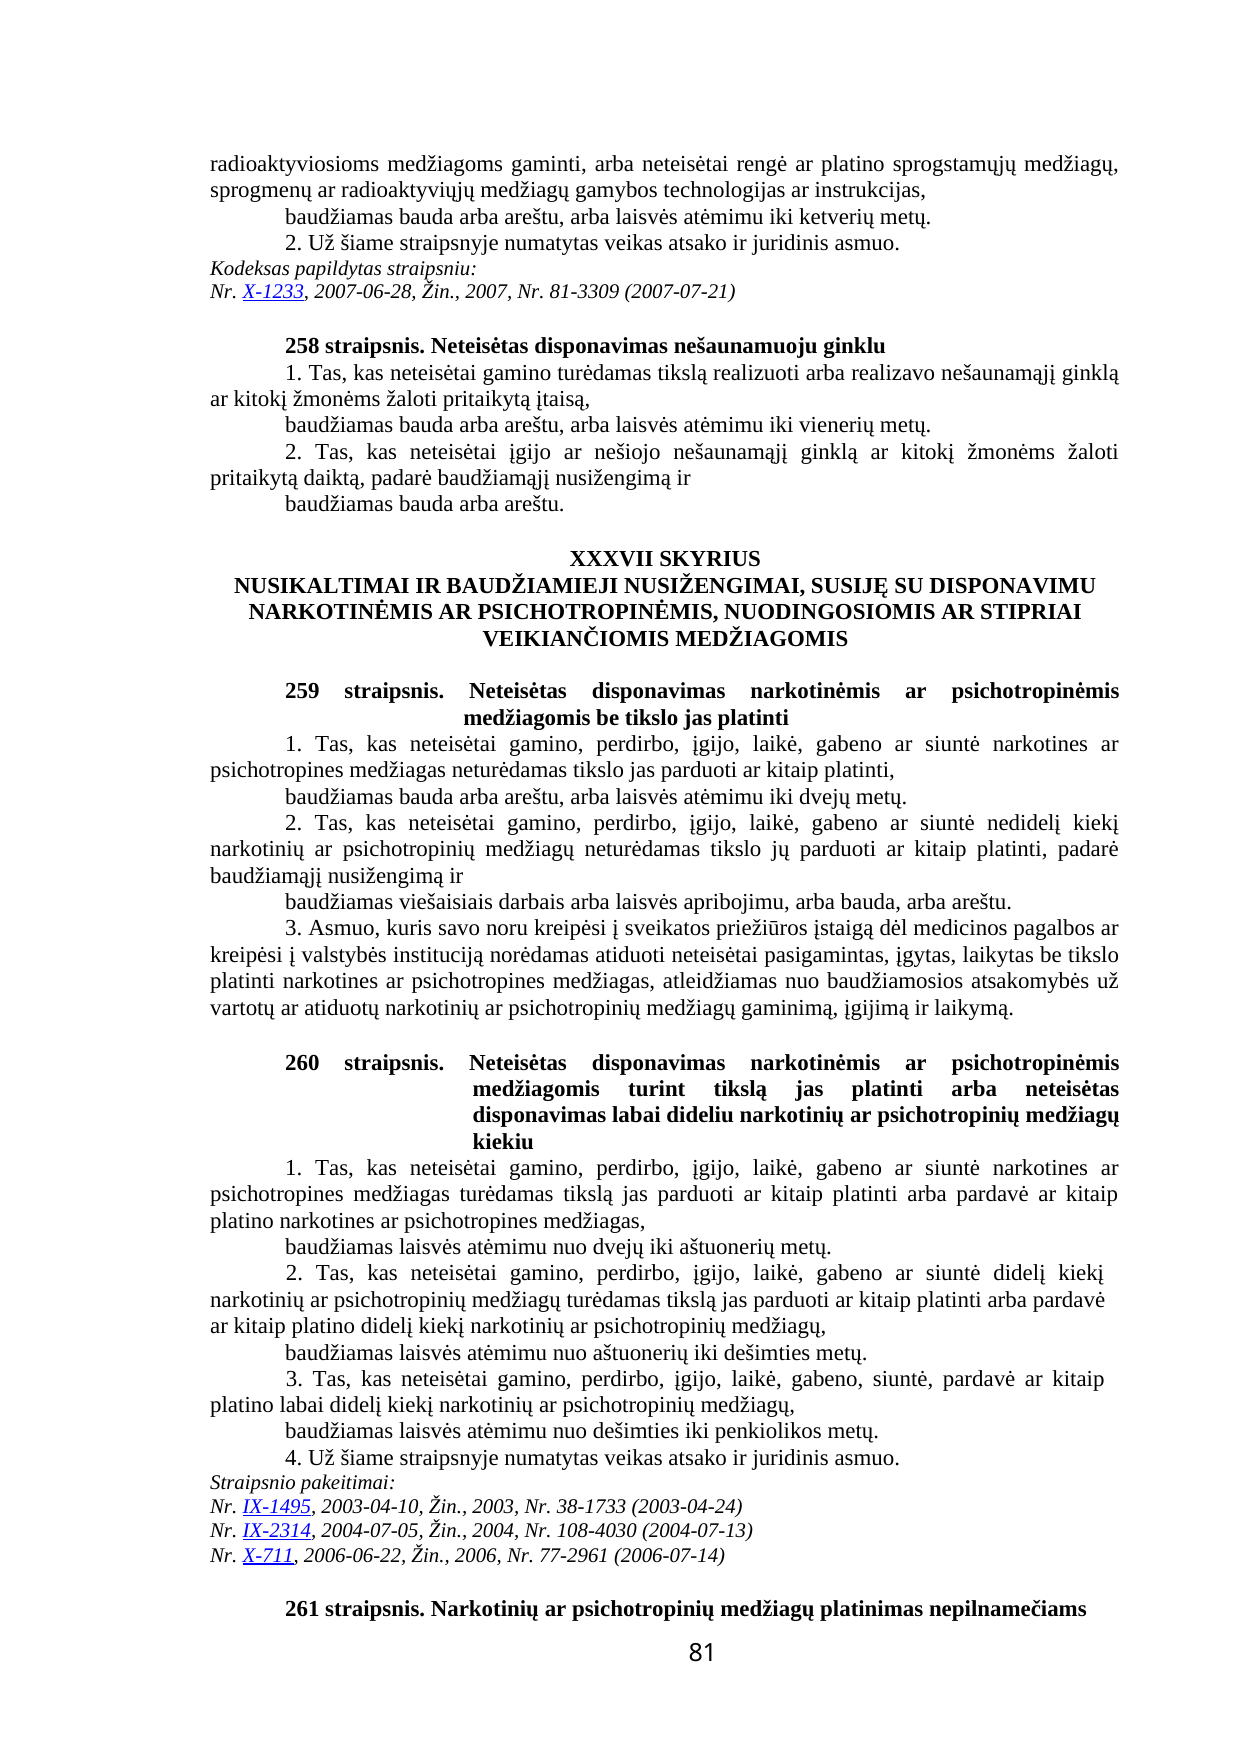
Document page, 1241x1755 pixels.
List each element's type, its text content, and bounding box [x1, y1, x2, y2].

text baudžiamas laisvės atėmimu nuo dvejų iki aštuonerių metų. [210, 1233, 1120, 1259]
text baudžiamas laisvės atėmimu nuo dešimties iki penkiolikos metų. [210, 1418, 1120, 1444]
text 1. Tas, kas neteisėtai gamino turėdamas tikslą realizuoti arba realizavo nešaunamąjį ginklą ar kitokį žmonėms žaloti pritaikytą įtaisą, [210, 359, 1120, 411]
text 261 straipsnis. Narkotinių ar psichotropinių medžiagų platinimas nepilnamečiams [285, 1595, 1120, 1622]
text 2. Tas, kas neteisėtai gamino, perdirbo, įgijo, laikė, gabeno ar siuntė didelį kiekį narkotinių ar psichotropinių medžiagų turėdamas tikslą jas parduoti ar kitaip platinti arba pardavė ar kitaip platino didelį kiekį narkotinių ar psichotropinių medžiagų, [210, 1259, 1106, 1338]
text baudžiamas laisvės atėmimu nuo aštuonerių iki dešimties metų. [210, 1338, 1120, 1365]
text 260 straipsnis. Neteisėtas disponavimas narkotinėmis ar psichotropinėmis medžiagomis turint tikslą jas platinti arba neteisėtas disponavimas labai dideliu narkotinių ar psichotropinių medžiagų kiekiu [285, 1049, 1120, 1154]
text Nr. IX-2314, 2004-07-05, Žin., 2004, Nr. 108-4030 (2004-07-13) [210, 1518, 1120, 1542]
text Kodeksas papildytas straipsniu: [210, 255, 1120, 279]
text 2. Tas, kas neteisėtai gamino, perdirbo, įgijo, laikė, gabeno ar siuntė nedidelį kiekį narkotinių ar psichotropinių medžiagų neturėdamas tikslo jų parduoti ar kitaip platinti, padarė baudžiamąjį nusižengimą ir [210, 809, 1120, 888]
text Nr. IX-1495, 2003-04-10, Žin., 2003, Nr. 38-1733 (2003-04-24) [210, 1494, 1120, 1518]
text baudžiamas viešaisiais darbais arba laisvės apribojimu, arba bauda, arba areštu. [210, 888, 1120, 914]
text 4. Už šiame straipsnyje numatytas veikas atsako ir juridinis asmuo. [210, 1444, 1120, 1470]
text baudžiamas bauda arba areštu, arba laisvės atėmimu iki dvejų metų. [210, 783, 1120, 809]
text 3. Asmuo, kuris savo noru kreipėsi į sveikatos priežiūros įstaigą dėl medicinos pagalbos ar kreipėsi į valstybės instituciją norėdamas atiduoti neteisėtai pasigamintas, įgytas, laikytas be tikslo platinti narkotines ar psichotropines medžiagas, atleidžiamas nuo baudžiamosios atsakomybės už vartotų ar atiduotų narkotinių ar psichotropinių medžiagų gaminimą, įgijimą ir laikymą. [210, 914, 1120, 1020]
text 3. Tas, kas neteisėtai gamino, perdirbo, įgijo, laikė, gabeno, siuntė, pardavė ar kitaip platino labai didelį kiekį narkotinių ar psichotropinių medžiagų, [210, 1365, 1106, 1418]
text 1. Tas, kas neteisėtai gamino, perdirbo, įgijo, laikė, gabeno ar siuntė narkotines ar psichotropines medžiagas neturėdamas tikslo jas parduoti ar kitaip platinti, [210, 730, 1120, 783]
text Nr. X-1233, 2007-06-28, Žin., 2007, Nr. 81-3309 (2007-07-21) [210, 279, 1120, 303]
text 258 straipsnis. Neteisėtas disponavimas nešaunamuoju ginklu [210, 332, 1120, 359]
text NUSIKALTIMAI IR BAUDŽIAMIEJI NUSIŽENGIMAI, SUSIJĘ SU DISPONAVIMU NARKOTINĖMIS AR PSICHOTROPINĖMIS, NUODINGOSIOMIS AR STIPRIAI VEIKIANČIOMIS MEDŽIAGOMIS [210, 572, 1120, 651]
text Nr. X-711, 2006-06-22, Žin., 2006, Nr. 77-2961 (2006-07-14) [210, 1542, 1120, 1567]
text Straipsnio pakeitimai: [210, 1470, 1120, 1494]
text 2. Tas, kas neteisėtai įgijo ar nešiojo nešaunamąjį ginklą ar kitokį žmonėms žaloti pritaikytą daiktą, padarė baudžiamąjį nusižengimą ir [210, 438, 1120, 490]
text XXXVII SKYRIUS [210, 546, 1120, 572]
text 259 straipsnis. Neteisėtas disponavimas narkotinėmis ar psichotropinėmis medžiagomis be tikslo jas platinti [285, 677, 1120, 730]
text 2. Už šiame straipsnyje numatytas veikas atsako ir juridinis asmuo. [210, 229, 1120, 255]
text 1. Tas, kas neteisėtai gamino, perdirbo, įgijo, laikė, gabeno ar siuntė narkotines ar psichotropines medžiagas turėdamas tikslą jas parduoti ar kitaip platinti arba pardavė ar kitaip platino narkotines ar psichotropines medžiagas, [210, 1154, 1120, 1233]
text baudžiamas bauda arba areštu, arba laisvės atėmimu iki ketverių metų. [210, 203, 1120, 229]
text radioaktyviosioms medžiagoms gaminti, arba neteisėtai rengė ar platino sprogstamųjų medžiagų, sprogmenų ar radioaktyviųjų medžiagų gamybos technologijas ar instrukcijas, [210, 150, 1120, 203]
text baudžiamas bauda arba areštu, arba laisvės atėmimu iki vienerių metų. [210, 411, 1120, 438]
text baudžiamas bauda arba areštu. [210, 490, 1120, 517]
